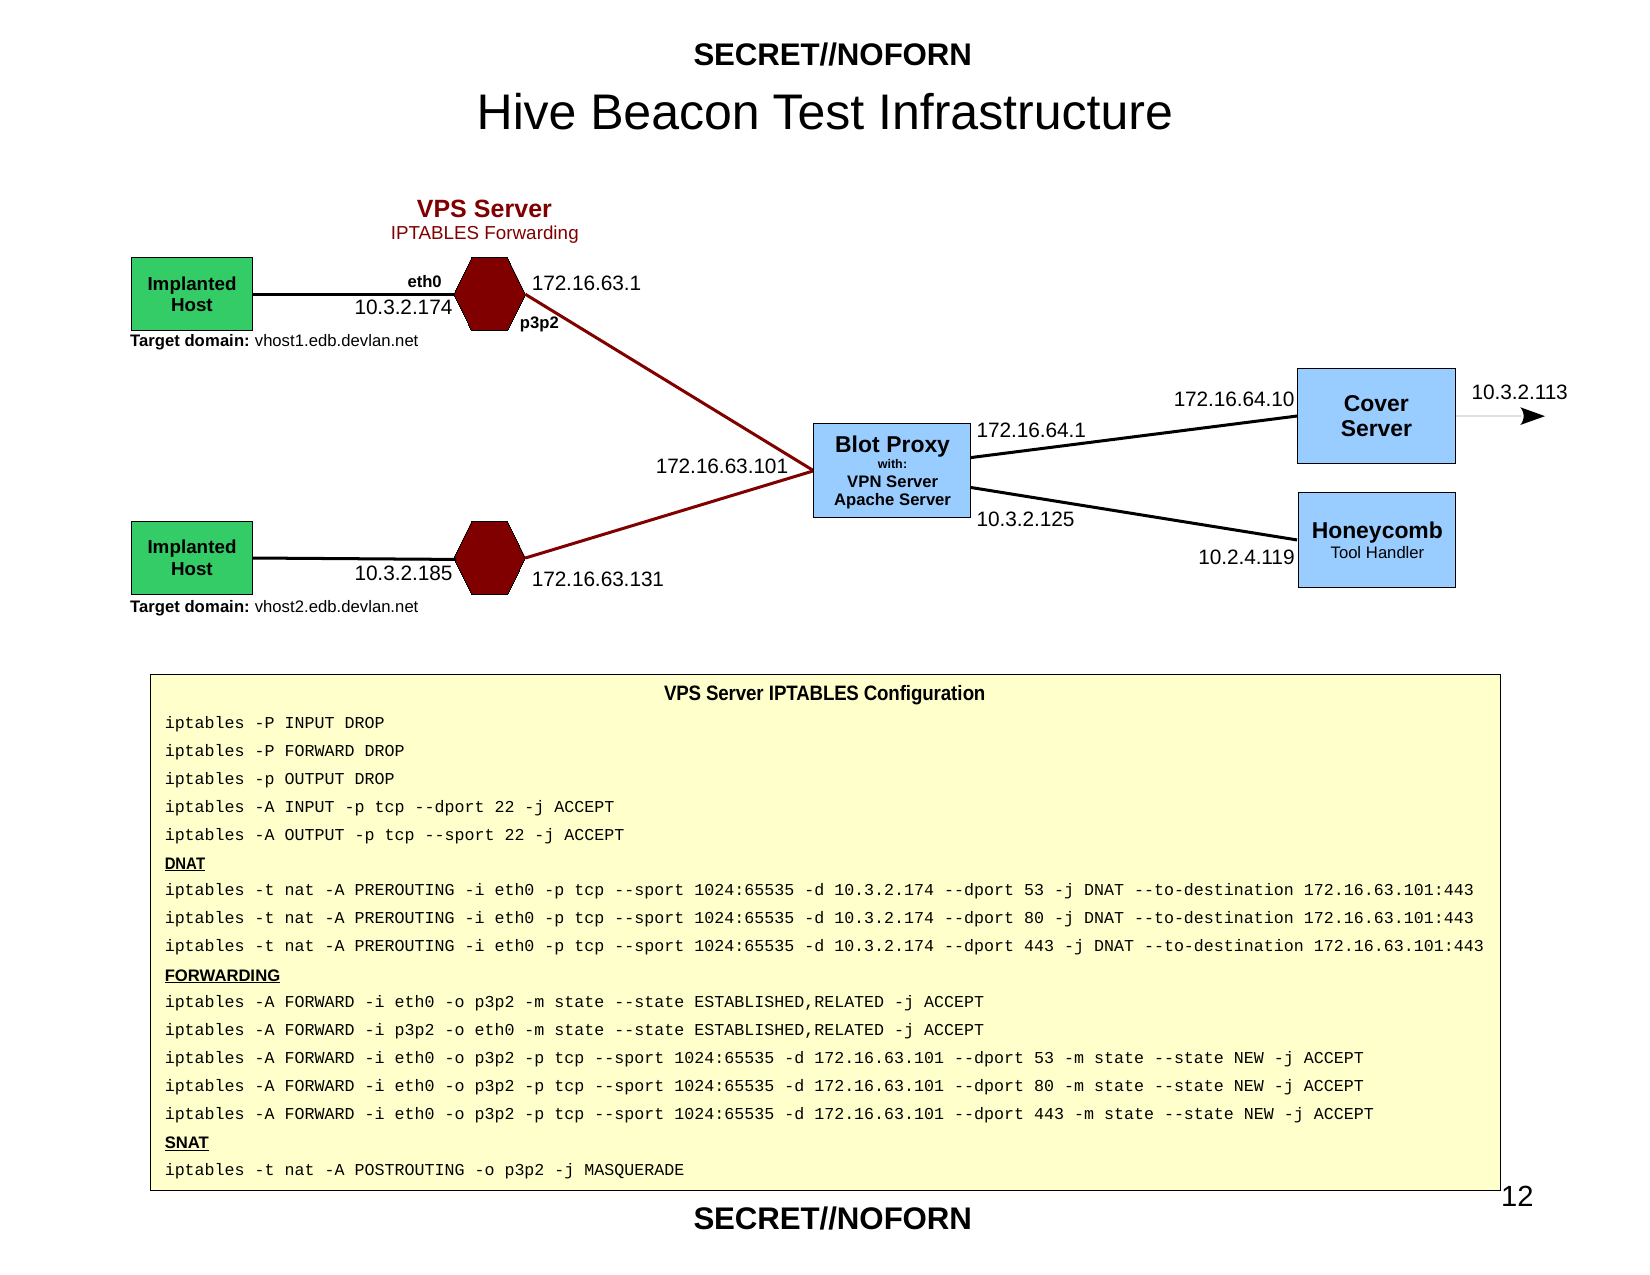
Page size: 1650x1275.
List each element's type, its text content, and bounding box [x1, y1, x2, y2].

text_box Implanted Host [132, 265, 252, 323]
text_box Honeycomb Tool Handler [1297, 510, 1458, 570]
text_box SECRET//NOFORN [678, 1194, 1002, 1244]
text_box 10.3.2.174 [339, 288, 468, 327]
text_box p3p2 [505, 306, 574, 340]
text_box 172.16.63.101 [641, 447, 803, 486]
text_box [813, 423, 971, 518]
text_box 10.3.2.113 [1456, 372, 1583, 412]
text_box [456, 521, 525, 595]
text_box [1298, 492, 1456, 510]
text_box Target domain: vhost1.edb.devlan.net [115, 323, 434, 358]
text_box eth0 [392, 264, 457, 299]
text_box 10.2.4.119 [1183, 538, 1310, 577]
text_box [131, 257, 253, 331]
text_box VPS Server IPTABLES Configuration iptables -P INPUT DROP iptables -P FORWARD DROP iptables -p OUTPUT DROP iptables -A INPUT -p tcp --dport 22 -j ACCEPT iptables -A OUTPUT -p tcp --sport 22 -j ACCEPT DNAT iptables -t nat -A PREROUTING -i eth0 -p tcp --sport 1024:65535 -d 10.3.2.174 --dport 53 -j DNAT --to-destination 172.16.63.101:443 iptables -t nat -A PREROUTING -i eth0 -p tcp --sport 1024:65535 -d 10.3.2.174 --dport 80 -j DNAT --to-destination 172.16.63.101:443 iptables -t nat -A PREROUTING -i eth0 -p tcp --sport 1024:65535 -d 10.3.2.174 --dport 443 -j DNAT --to-destination 172.16.63.101:443 FORWARDING iptables -A FORWARD -i eth0 -o p3p2 -m state --state ESTABLISHED,RELATED -j ACCEPT iptables -A FORWARD -i p3p2 -o eth0 -m state --state ESTABLISHED,RELATED -j ACCEPT iptables -A FORWARD -i eth0 -o p3p2 -p tcp --sport 1024:65535 -d 172.16.63.101 --dport 53 -m state --state NEW -j ACCEPT iptables -A FORWARD -i eth0 -o p3p2 -p tcp --sport 1024:65535 -d 172.16.63.101 --dport 80 -m state --state NEW -j ACCEPT iptables -A FORWARD -i eth0 -o p3p2 -p tcp --sport 1024:65535 -d 172.16.63.101 --dport 443 -m state --state NEW -j ACCEPT SNAT iptables -t nat -A POSTROUTING -o p3p2 -j MASQUERADE [150, 674, 1501, 1191]
text_box [1297, 368, 1456, 464]
text_box SECRET//NOFORN [678, 29, 1002, 80]
text_box Blot Proxy with: VPN Server Apache Server [819, 424, 966, 517]
text_box [1298, 570, 1456, 588]
text_box 172.16.63.1 [517, 264, 656, 303]
title Hive Beacon Test Infrastructure [116, 81, 1534, 143]
text_box Target domain: vhost2.edb.devlan.net [115, 589, 434, 624]
text_box 172.16.64.1 [961, 411, 1101, 450]
text_box [131, 521, 253, 595]
text_box Implanted Host [132, 529, 252, 587]
text_box 172.16.64.10 [1159, 380, 1310, 419]
text_box [457, 257, 522, 331]
text_box 172.16.63.131 [517, 560, 680, 599]
text_box 10.3.2.125 [961, 500, 1090, 539]
text_box 10.3.2.185 [339, 553, 468, 593]
text_box VPS Server IPTABLES Forwarding [376, 187, 604, 252]
text_box Cover Server [1326, 383, 1427, 449]
